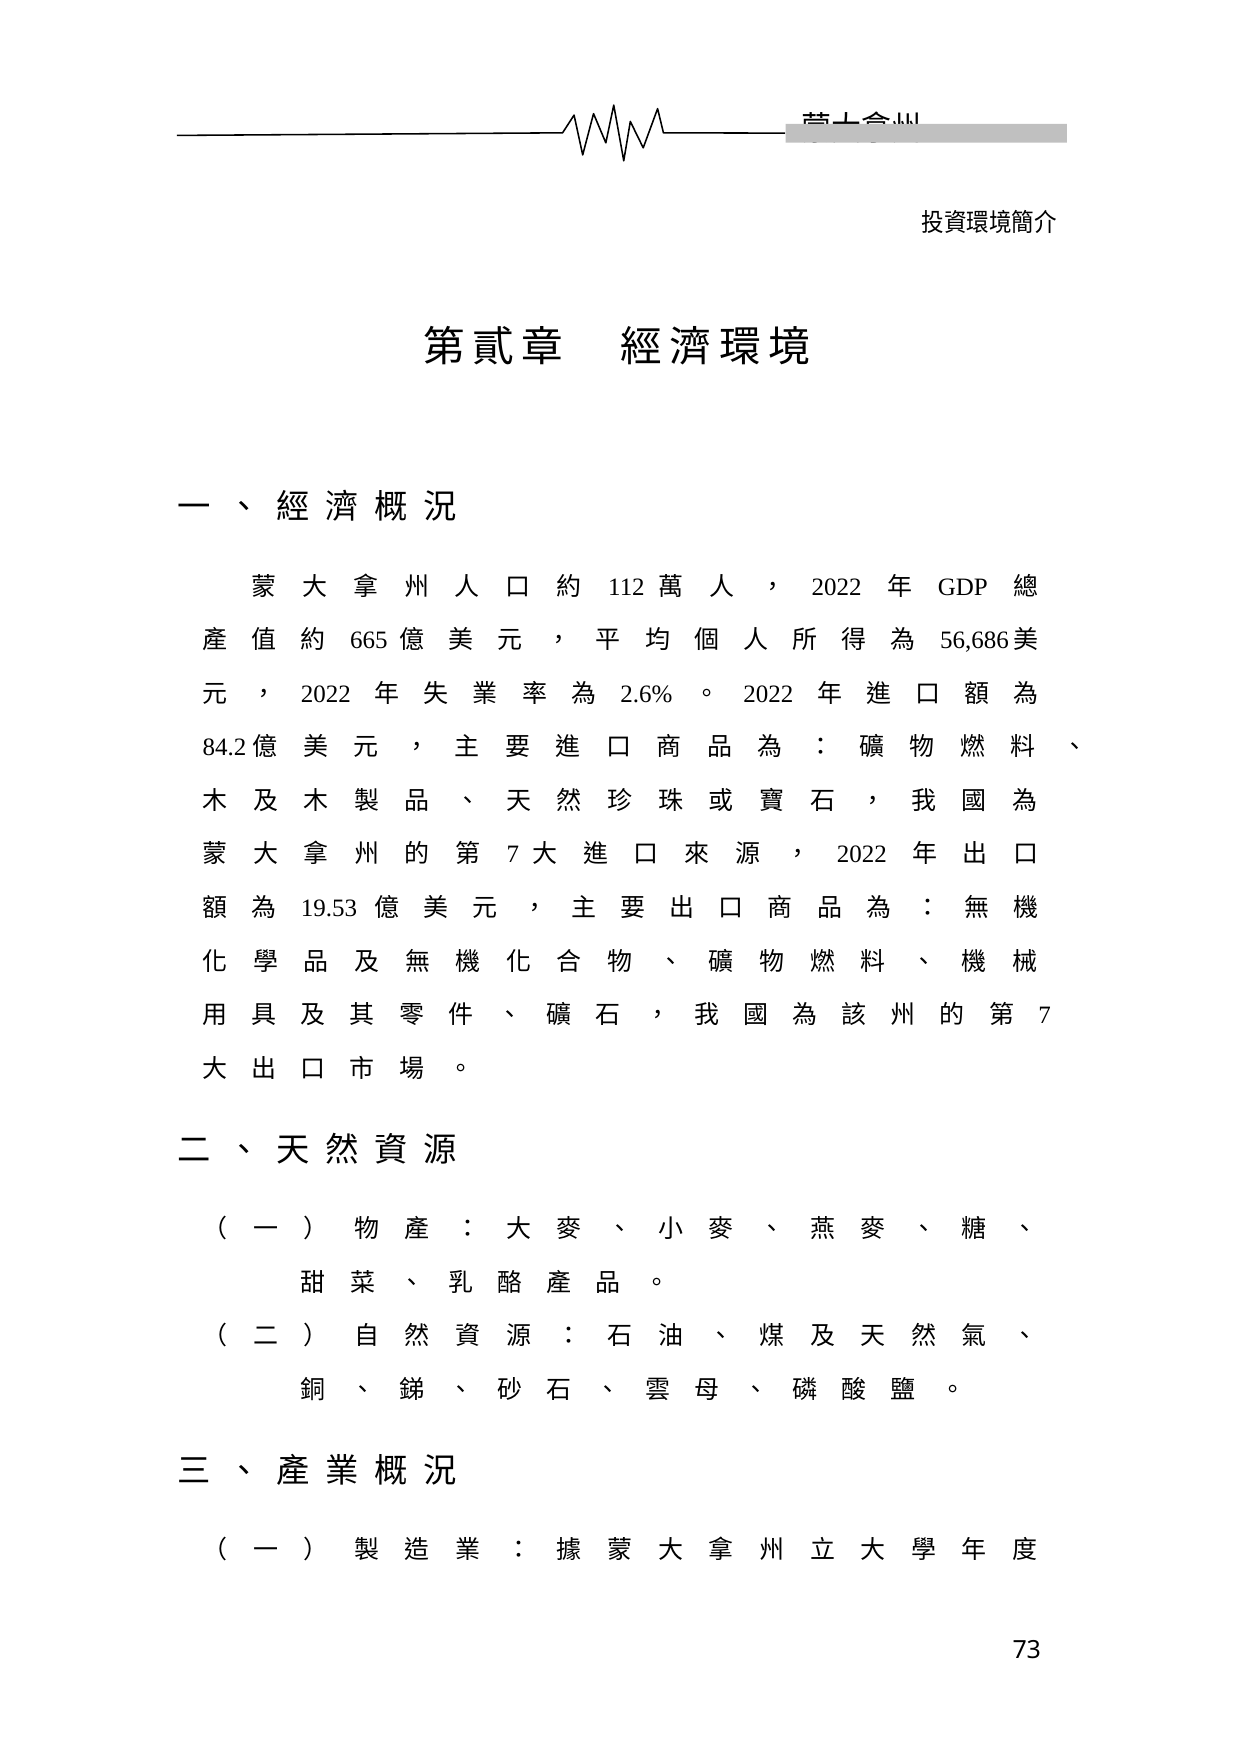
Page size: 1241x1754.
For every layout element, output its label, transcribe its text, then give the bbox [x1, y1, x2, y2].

text 一、經濟概況 [178, 477, 1063, 531]
text （二）自然資源：石油、煤及天然氣、銅、銻、砂石、雲母、磷酸鹽。 [202, 1307, 1063, 1414]
text 蒙大拿州人口約112萬人，2022年GDP總產值約665億美元，平均個人所得為56,686美元，2022年失業率為2.6%。2022年進口額為84.2億美元，主要進口商品為：礦物燃料、木及木製品、天然珍珠或寶石，我國為蒙大拿州的第7大進口來源，2022年出口額為19.53億美元，主要出口商品為：無機化學品及無機化合物、礦物燃料、機械用具及其零件、礦石，我國為該州的第7大出口市場。 [188, 557, 1063, 1093]
text 第貳章 經濟環境 [178, 290, 1063, 397]
text 三、產業概況 [178, 1441, 1063, 1494]
text （一）物產：大麥、小麥、燕麥、糖、甜菜、乳酪產品。 [202, 1200, 1063, 1307]
text 二、天然資源 [178, 1120, 1063, 1173]
text （一）製造業：據蒙大拿州立大學年度 [202, 1521, 1063, 1575]
